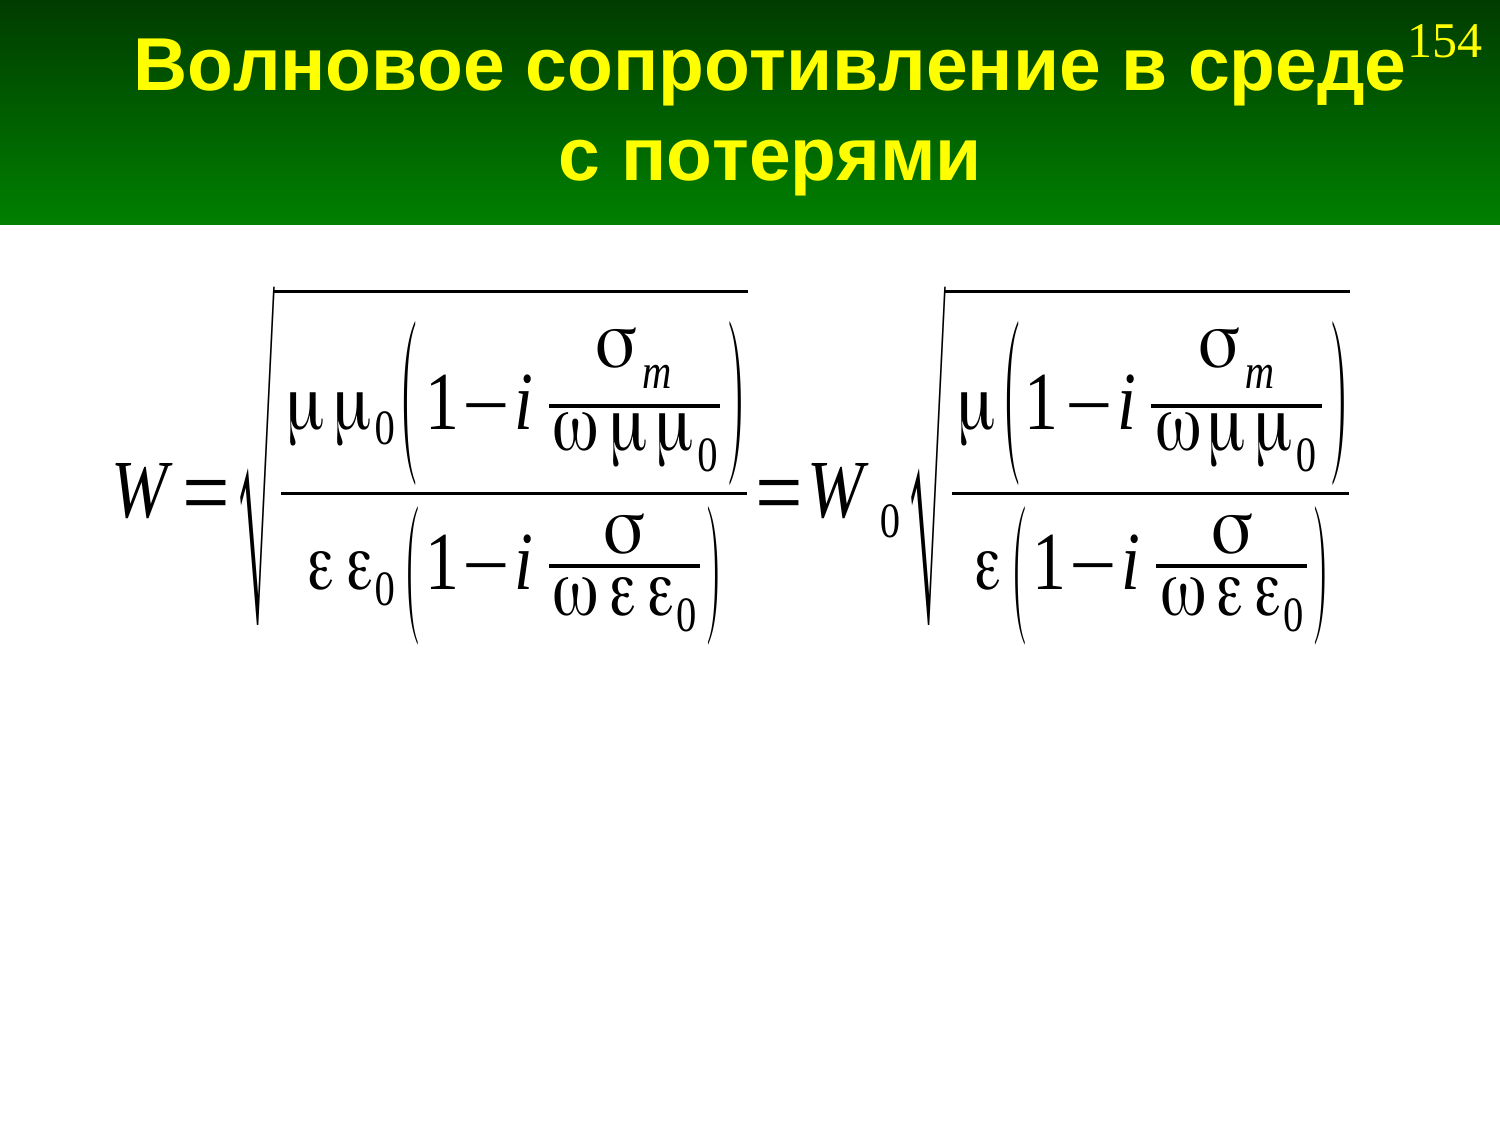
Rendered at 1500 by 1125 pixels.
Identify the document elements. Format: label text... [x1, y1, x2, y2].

chart [94, 284, 1370, 650]
title Волновое сопротивление в среде с потерями [100, 7, 1441, 204]
